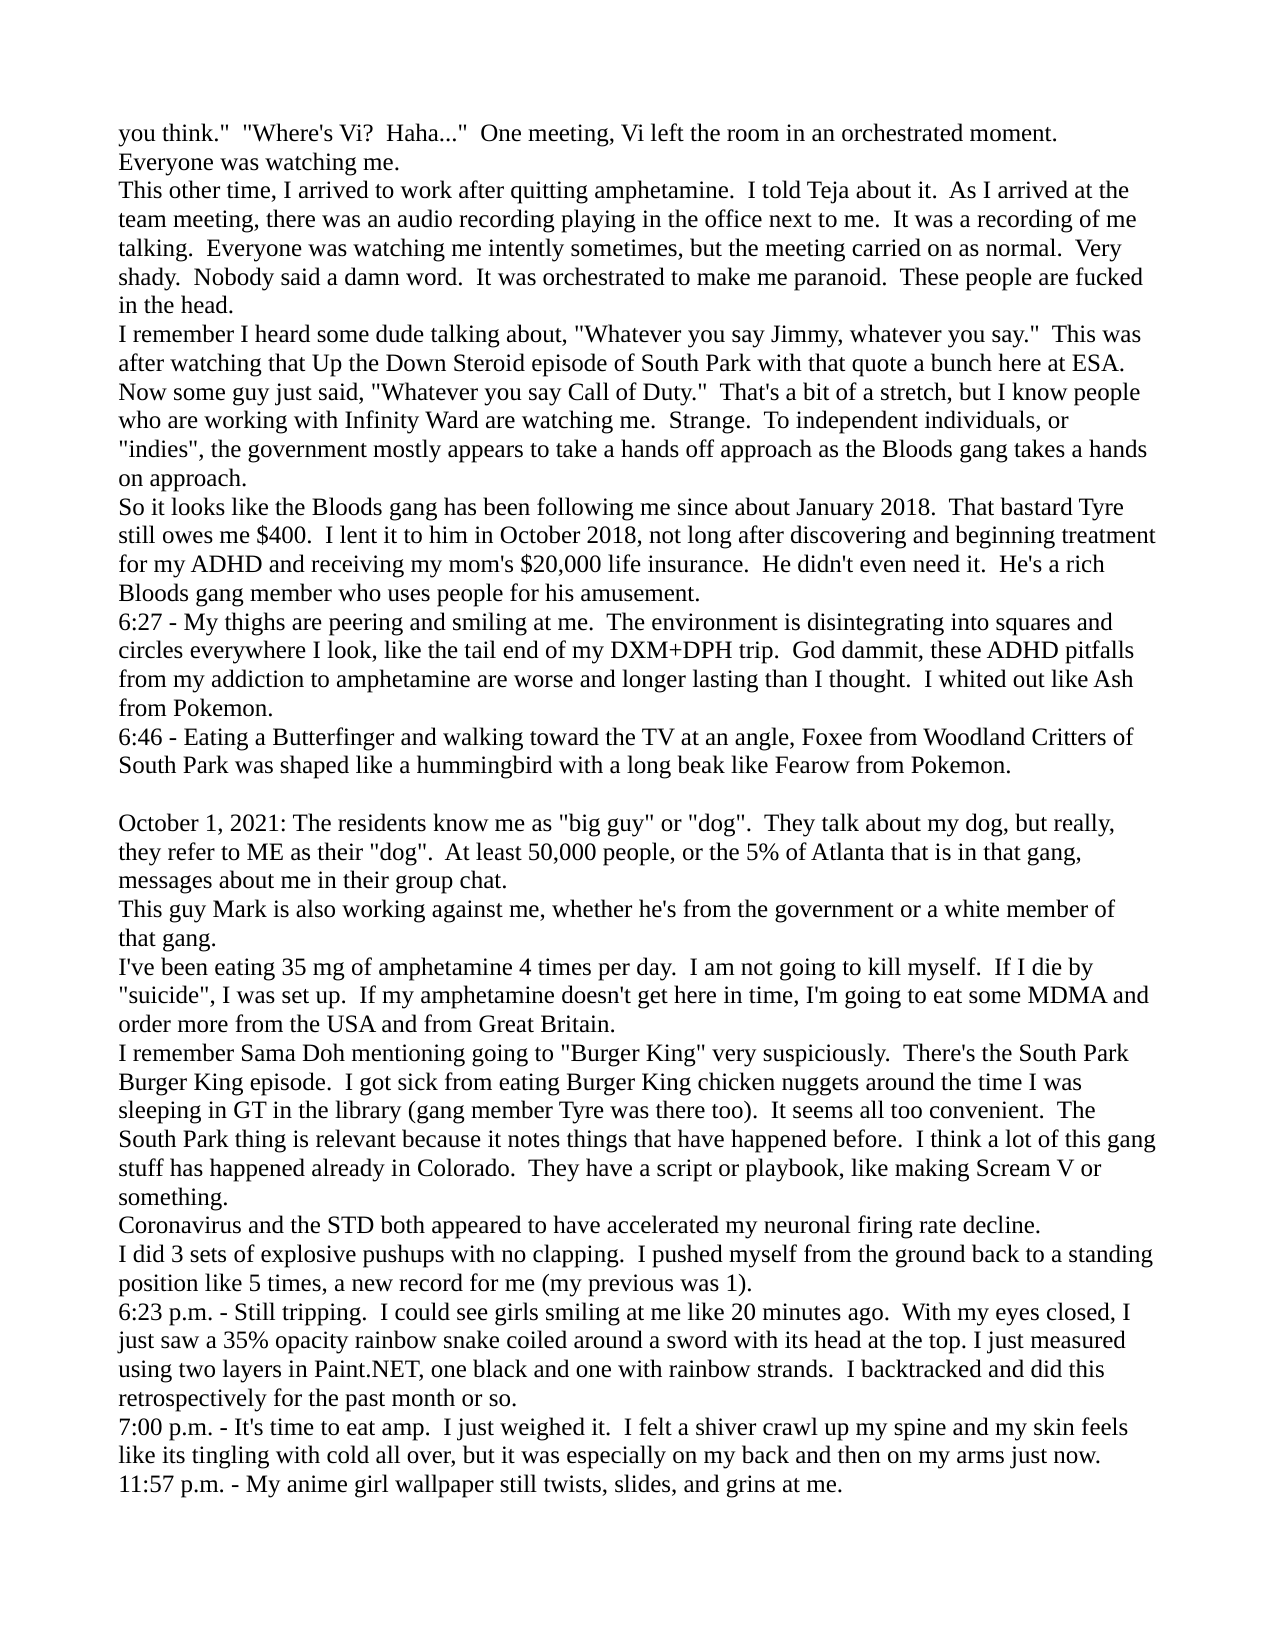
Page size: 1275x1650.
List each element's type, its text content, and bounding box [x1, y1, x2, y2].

text I've been eating 35 mg of amphetamine 4 times per day. I am not going to kill myself. If I die by "suicide", I was set up. If my amphetamine doesn't get here in time, I'm going to eat some MDMA and order more from the USA and from Great Britain. [118, 952, 1157, 1038]
text So it looks like the Bloods gang has been following me since about January 2018. That bastard Tyre still owes me $400. I lent it to him in October 2018, not long after discovering and beginning treatment for my ADHD and receiving my mom's $20,000 life insurance. He didn't even need it. He's a rich Bloods gang member who uses people for his amusement. [118, 492, 1157, 607]
text 11:57 p.m. - My anime girl wallpaper still twists, slides, and grins at me. [118, 1469, 1157, 1498]
text 7:00 p.m. - It's time to eat amp. I just weighed it. I felt a shiver crawl up my spine and my skin feels like its tingling with cold all over, but it was especially on my back and then on my arms just now. [118, 1412, 1157, 1469]
text you think." "Where's Vi? Haha..." One meeting, Vi left the room in an orchestrated moment. Everyone was watching me. [118, 118, 1157, 176]
text 6:23 p.m. - Still tripping. I could see girls smiling at me like 20 minutes ago. With my eyes closed, I just saw a 35% opacity rainbow snake coiled around a sword with its head at the top. I just measured using two layers in Paint.NET, one black and one with rainbow strands. I backtracked and did this retrospectively for the past month or so. [118, 1297, 1157, 1412]
text This other time, I arrived to work after quitting amphetamine. I told Teja about it. As I arrived at the team meeting, there was an audio recording playing in the office next to me. It was a recording of me talking. Everyone was watching me intently sometimes, but the meeting carried on as normal. Very shady. Nobody said a damn word. It was orchestrated to make me paranoid. These people are fucked in the head. [118, 176, 1157, 319]
text I did 3 sets of explosive pushups with no clapping. I pushed myself from the ground back to a standing position like 5 times, a new record for me (my previous was 1). [118, 1239, 1157, 1297]
text I remember Sama Doh mentioning going to "Burger King" very suspiciously. There's the South Park Burger King episode. I got sick from eating Burger King chicken nuggets around the time I was sleeping in GT in the library (gang member Tyre was there too). It seems all too convenient. The South Park thing is relevant because it notes things that have happened before. I think a lot of this gang stuff has happened already in Colorado. They have a script or playbook, like making Scream V or something. [118, 1038, 1157, 1211]
text 6:46 - Eating a Butterfinger and walking toward the TV at an angle, Foxee from Woodland Critters of South Park was shaped like a hummingbird with a long beak like Fearow from Pokemon. [118, 722, 1157, 779]
text October 1, 2021: The residents know me as "big guy" or "dog". They talk about my dog, but really, they refer to ME as their "dog". At least 50,000 people, or the 5% of Atlanta that is in that gang, messages about me in their group chat. [118, 808, 1157, 894]
text Coronavirus and the STD both appeared to have accelerated my neuronal firing rate decline. [118, 1211, 1157, 1239]
text This guy Mark is also working against me, whether he's from the government or a white member of that gang. [118, 894, 1157, 952]
text 6:27 - My thighs are peering and smiling at me. The environment is disintegrating into squares and circles everywhere I look, like the tail end of my DXM+DPH trip. God dammit, these ADHD pitfalls from my addiction to amphetamine are worse and longer lasting than I thought. I whited out like Ash from Pokemon. [118, 607, 1157, 722]
text I remember I heard some dude talking about, "Whatever you say Jimmy, whatever you say." This was after watching that Up the Down Steroid episode of South Park with that quote a bunch here at ESA. Now some guy just said, "Whatever you say Call of Duty." That's a bit of a stretch, but I know people who are working with Infinity Ward are watching me. Strange. To independent individuals, or "indies", the government mostly appears to take a hands off approach as the Bloods gang takes a hands on approach. [118, 319, 1157, 492]
